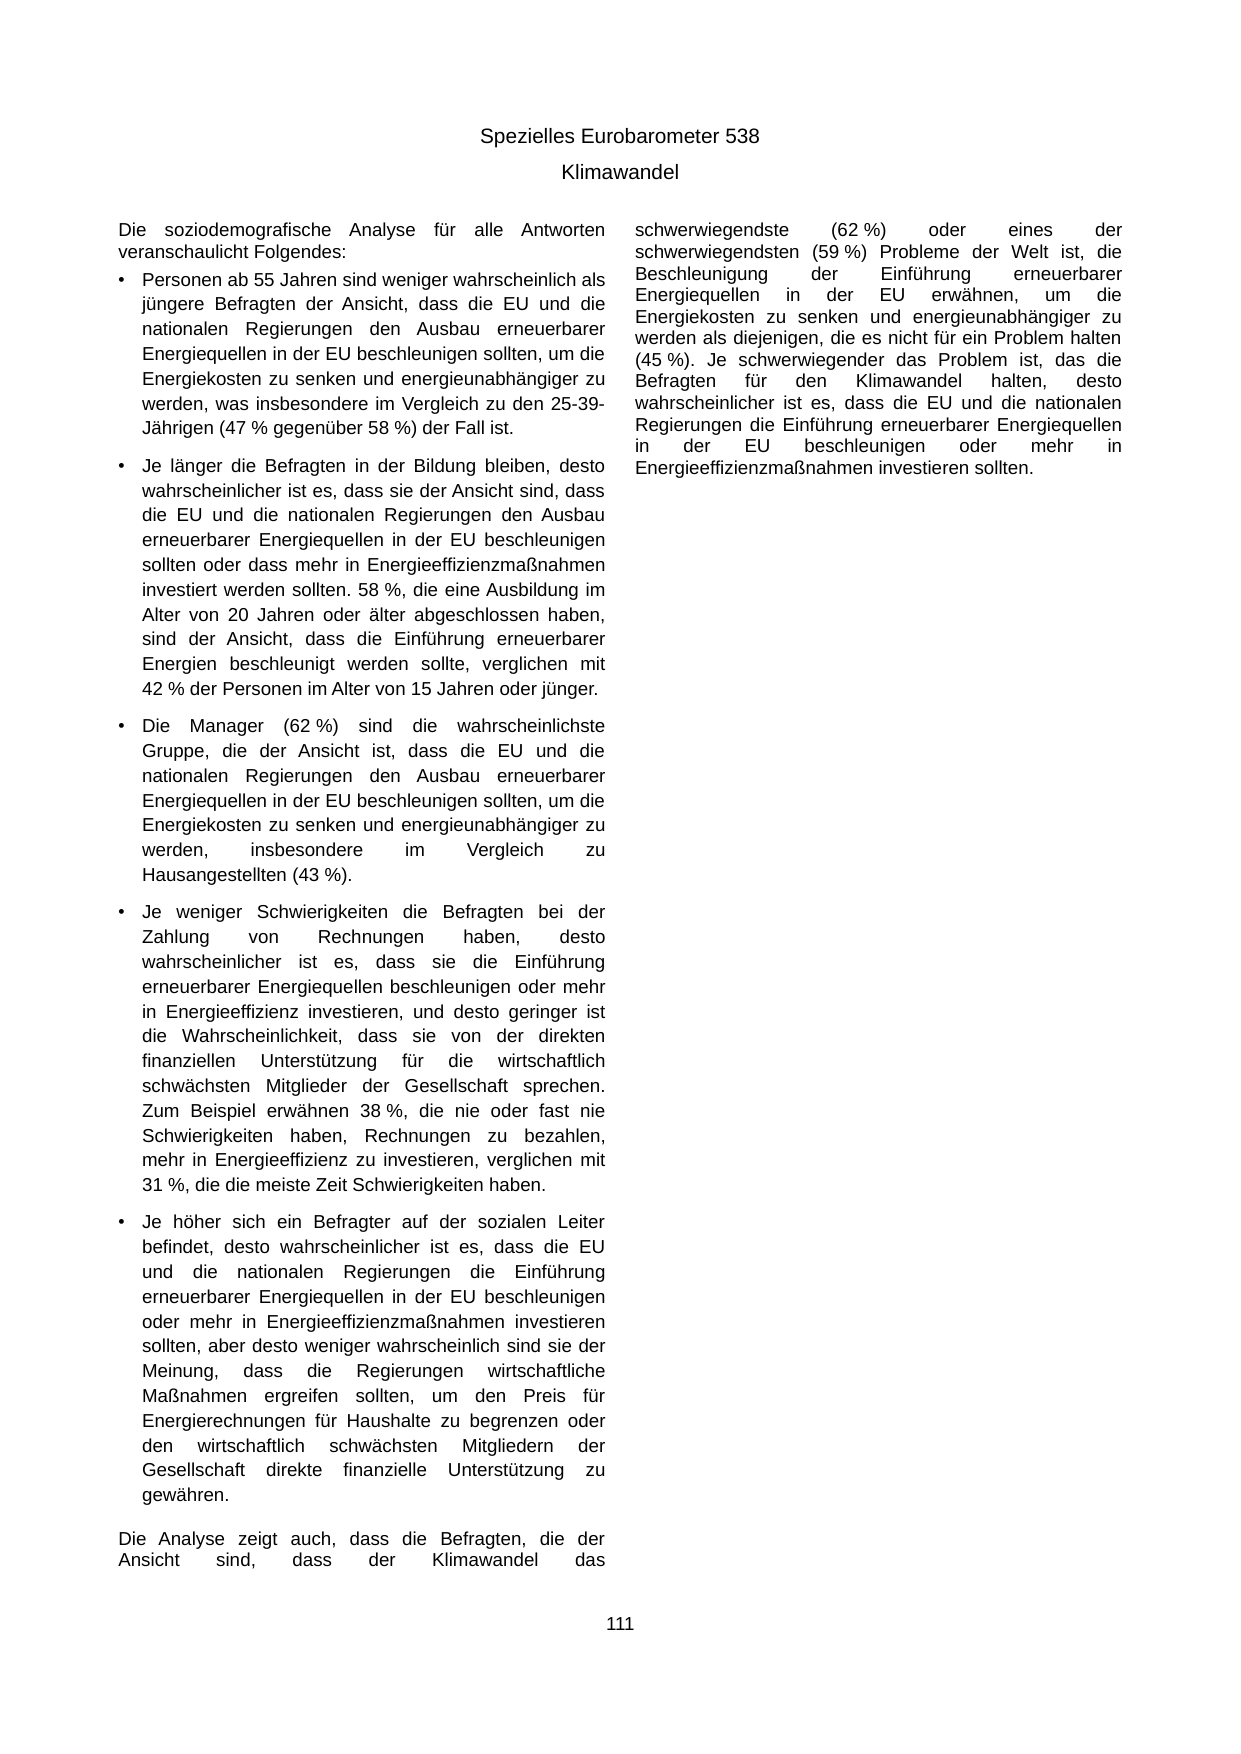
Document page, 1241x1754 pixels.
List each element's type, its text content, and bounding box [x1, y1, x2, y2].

text Die soziodemografische Analyse für alle Antworten veranschaulicht Folgendes: [118, 219, 605, 262]
list Personen ab 55 Jahren sind weniger wahrscheinlich als jüngere Befragten der Ansicht, dass die EU und die nationalen Regierungen den Ausbau erneuerbarer Energiequellen in der EU beschleunigen sollten, um die Energiekosten zu senken und energieunabhängiger zu werden, was insbesondere im Vergleich zu den 25-39-Jährigen (47 % gegenüber 58 %) der Fall ist. [118, 268, 605, 439]
list Die Manager (62 %) sind die wahrscheinlichste Gruppe, die der Ansicht ist, dass die EU und die nationalen Regierungen den Ausbau erneuerbarer Energiequellen in der EU beschleunigen sollten, um die Energiekosten zu senken und energieunabhängiger zu werden, insbesondere im Vergleich zu Hausangestellten (43 %). [118, 715, 605, 885]
text schwerwiegendste (62 %) oder eines der schwerwiegendsten (59 %) Probleme der Welt ist, die Beschleunigung der Einführung erneuerbarer Energiequellen in der EU erwähnen, um die Energiekosten zu senken und energieunabhängiger zu werden als diejenigen, die es nicht für ein Problem halten (45 %). Je schwerwiegender das Problem ist, das die Befragten für den Klimawandel halten, desto wahrscheinlicher ist es, dass die EU und die nationalen Regierungen die Einführung erneuerbarer Energiequellen in der EU beschleunigen oder mehr in Energieeffizienzmaßnahmen investieren sollten. [635, 219, 1122, 478]
text Die Analyse zeigt auch, dass die Befragten, die der Ansicht sind, dass der Klimawandel das [118, 1527, 605, 1570]
list Je länger die Befragten in der Bildung bleiben, desto wahrscheinlicher ist es, dass sie der Ansicht sind, dass die EU und die nationalen Regierungen den Ausbau erneuerbarer Energiequellen in der EU beschleunigen sollten oder dass mehr in Energieeffizienzmaßnahmen investiert werden sollten. 58 %, die eine Ausbildung im Alter von 20 Jahren oder älter abgeschlossen haben, sind der Ansicht, dass die Einführung erneuerbarer Energien beschleunigt werden sollte, verglichen mit 42 % der Personen im Alter von 15 Jahren oder jünger. [118, 454, 605, 699]
list Je höher sich ein Befragter auf der sozialen Leiter befindet, desto wahrscheinlicher ist es, dass die EU und die nationalen Regierungen die Einführung erneuerbarer Energiequellen in der EU beschleunigen oder mehr in Energieeffizienzmaßnahmen investieren sollten, aber desto weniger wahrscheinlich sind sie der Meinung, dass die Regierungen wirtschaftliche Maßnahmen ergreifen sollten, um den Preis für Energierechnungen für Haushalte zu begrenzen oder den wirtschaftlich schwächsten Mitgliedern der Gesellschaft direkte finanzielle Unterstützung zu gewähren. [118, 1211, 605, 1506]
list Je weniger Schwierigkeiten die Befragten bei der Zahlung von Rechnungen haben, desto wahrscheinlicher ist es, dass sie die Einführung erneuerbarer Energiequellen beschleunigen oder mehr in Energieeffizienz investieren, und desto geringer ist die Wahrscheinlichkeit, dass sie von der direkten finanziellen Unterstützung für die wirtschaftlich schwächsten Mitglieder der Gesellschaft sprechen. Zum Beispiel erwähnen 38 %, die nie oder fast nie Schwierigkeiten haben, Rechnungen zu bezahlen, mehr in Energieeffizienz zu investieren, verglichen mit 31 %, die die meiste Zeit Schwierigkeiten haben. [118, 901, 605, 1196]
